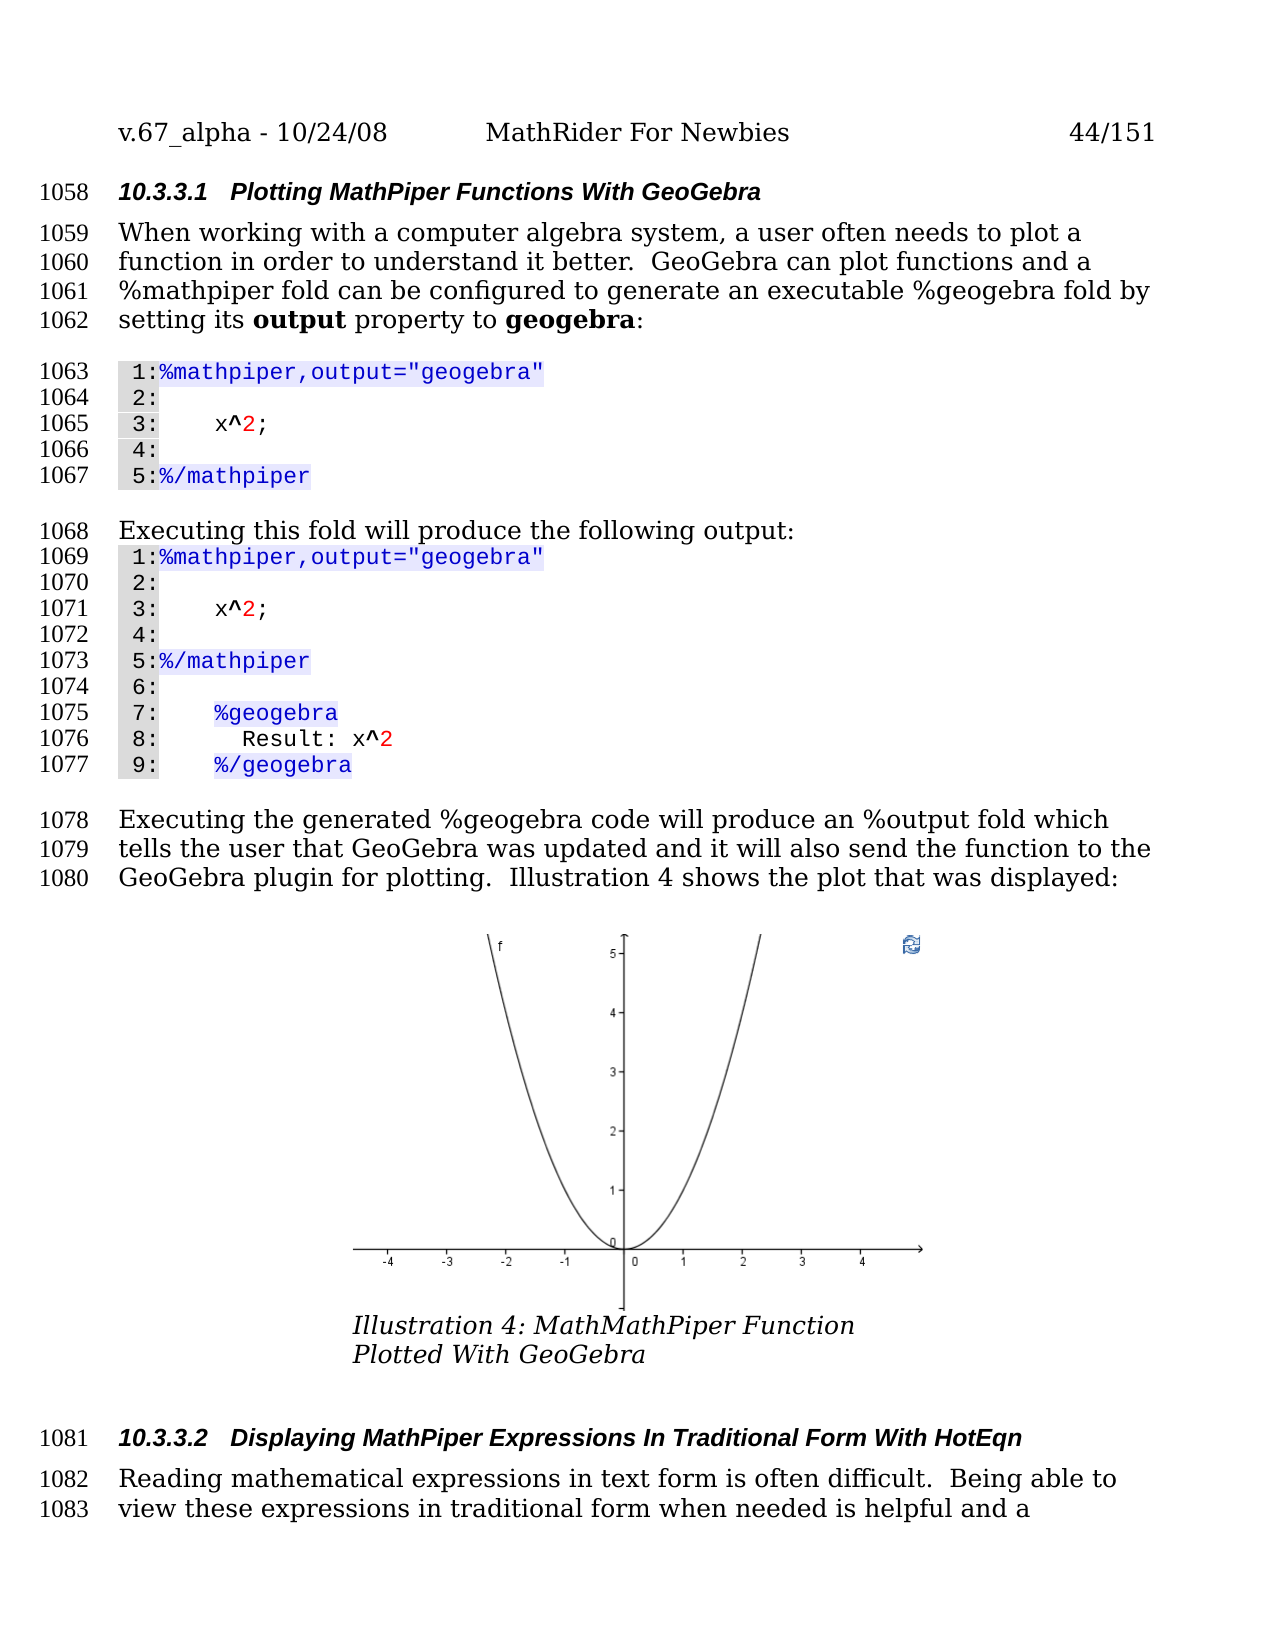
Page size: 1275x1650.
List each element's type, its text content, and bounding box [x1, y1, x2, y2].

text 8: Result: x^2 [118, 727, 1157, 753]
text When working with a computer algebra system, a user often needs to plot a function in order to understand it better. GeoGebra can plot functions and a %mathpiper fold can be configured to generate an executable %geogebra fold by setting its output property to geogebra: [118, 218, 1157, 335]
subtitle Displaying MathPiper Expressions In Traditional Form With HotEqn [118, 1423, 1157, 1452]
text 1:%mathpiper,output="geogebra" [118, 545, 1157, 571]
text 7: %geogebra [118, 701, 1157, 727]
text 6: [118, 675, 1157, 701]
text 2: [118, 571, 1157, 597]
text 5:%/mathpiper [118, 464, 1157, 490]
text 3: x^2; [118, 412, 1157, 438]
text 3: x^2; [118, 597, 1157, 623]
text 9: %/geogebra [118, 753, 1157, 779]
text 4: [118, 623, 1157, 649]
text 4: [118, 438, 1157, 464]
text Executing this fold will produce the following output: [118, 516, 1157, 545]
text Reading mathematical expressions in text form is often difficult. Being able to view these expressions in traditional form when needed is helpful and a [118, 1464, 1157, 1523]
text 5:%/mathpiper [118, 649, 1157, 675]
text Executing the generated %geogebra code will produce an %output fold which tells the user that GeoGebra was updated and it will also send the function to the GeoGebra plugin for plotting. Illustration 4 shows the plot that was displayed: [118, 805, 1157, 892]
text 1:%mathpiper,output="geogebra" [118, 361, 1157, 387]
picture [352, 934, 923, 1311]
text 2: [118, 387, 1157, 412]
text Illustration 4: MathMathPiper Function Plotted With GeoGebra [353, 1311, 922, 1369]
subtitle Plotting MathPiper Functions With GeoGebra [118, 177, 1157, 205]
